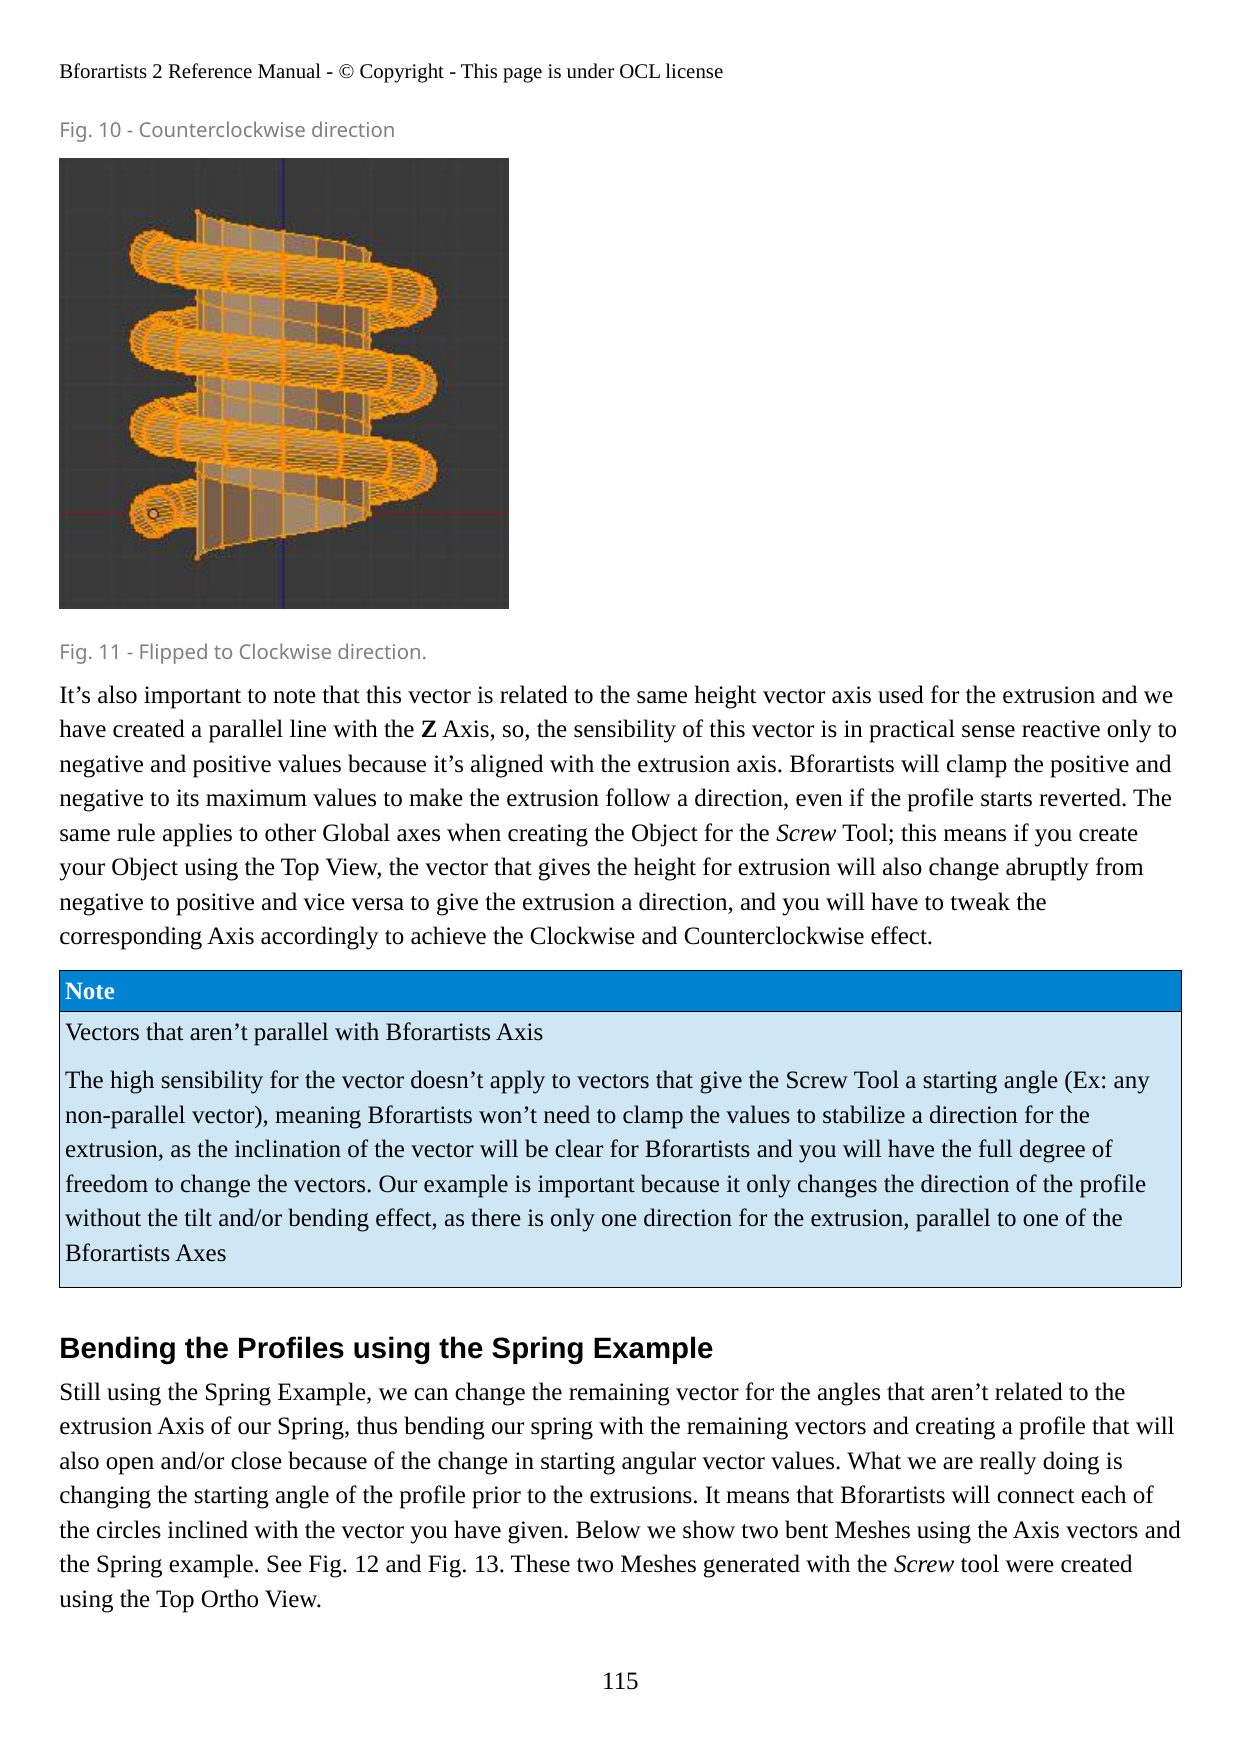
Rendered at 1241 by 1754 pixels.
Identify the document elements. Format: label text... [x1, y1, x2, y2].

text It’s also important to note that this vector is related to the same height vector axis used for the extrusion and we have created a parallel line with the Z Axis, so, the sensibility of this vector is in practical sense reactive only to negative and positive values because it’s aligned with the extrusion axis. Bforartists will clamp the positive and negative to its maximum values to make the extrusion follow a direction, even if the profile starts reverted. The same rule applies to other Global axes when creating the Object for the Screw Tool; this means if you create your Object using the Top View, the vector that gives the height for extrusion will also change abruptly from negative to positive and vice versa to give the extrusion a direction, and you will have to tweak the corresponding Axis accordingly to achieve the Clockwise and Counterclockwise effect. [59, 680, 1181, 950]
picture [59, 158, 509, 609]
text Still using the Spring Example, we can change the remaining vector for the angles that aren’t related to the extrusion Axis of our Spring, thus bending our spring with the remaining vectors and creating a profile that will also open and/or close because of the change in starting angular vector values. What we are really doing is changing the starting angle of the profile prior to the extrusions. It means that Bforartists will connect each of the circles inclined with the vector you have given. Below we show two bent Meshes using the Axis vectors and the Spring example. See Fig. 12 and Fig. 13. These two Meshes generated with the Screw tool were created using the Top Ortho View. [59, 1377, 1181, 1612]
text Fig. 10 - Counterclockwise direction [59, 113, 1181, 144]
table_cell Vectors that aren’t parallel with Bforartists Axis The high sensibility for the vector doesn’t apply to vectors that give the Screw Tool a starting angle (Ex: any non-parallel vector), meaning Bforartists won’t need to clamp the values to stabilize a direction for the extrusion, as the inclination of the vector will be clear for Bforartists and you will have the full degree of freedom to change the vectors. Our example is important because it only changes the direction of the profile without the tilt and/or bending effect, as there is only one direction for the extrusion, parallel to one of the Bforartists Axes [60, 1012, 1181, 1287]
table_header Note [60, 971, 1181, 1011]
subtitle Bending the Profiles using the Spring Example [59, 1331, 1181, 1364]
text Fig. 11 - Flipped to Clockwise direction. [59, 634, 1181, 665]
